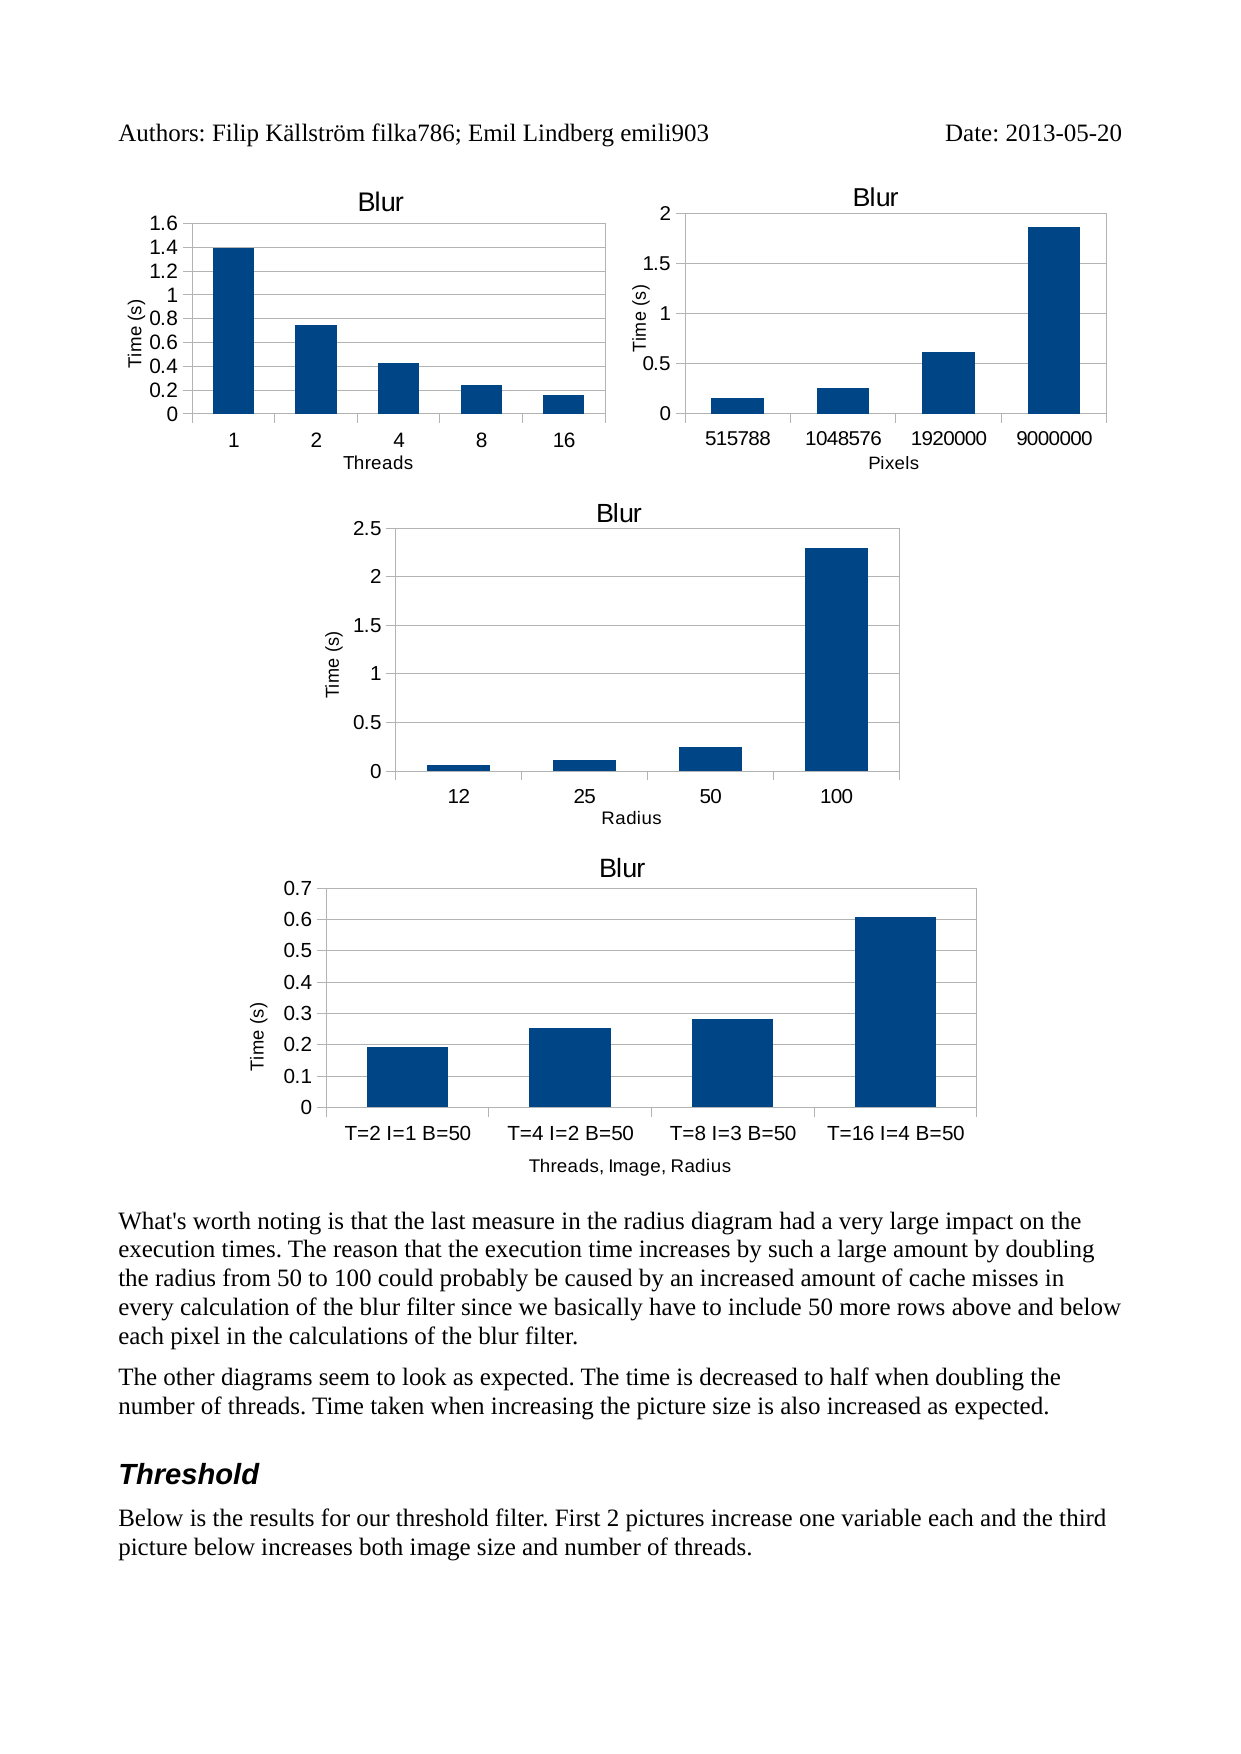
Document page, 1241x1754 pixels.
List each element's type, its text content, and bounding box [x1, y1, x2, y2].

text What's worth noting is that the last measure in the radius diagram had a very large impact on the execution times. The reason that the execution time increases by such a large amount by doubling the radius from 50 to 100 could probably be caused by an increased amount of cache misses in every calculation of the blur filter since we basically have to include 50 more rows above and below each pixel in the calculations of the blur filter. [118, 1206, 1122, 1349]
subtitle Threshold [118, 1457, 1122, 1491]
text Below is the results for our threshold filter. First 2 pictures increase one variable each and the third picture below increases both image size and number of threads. [118, 1503, 1122, 1561]
text The other diagrams seem to look as expected. The time is decreased to half when doubling the number of threads. Time taken when increasing the picture size is also increased as expected. [118, 1362, 1122, 1419]
